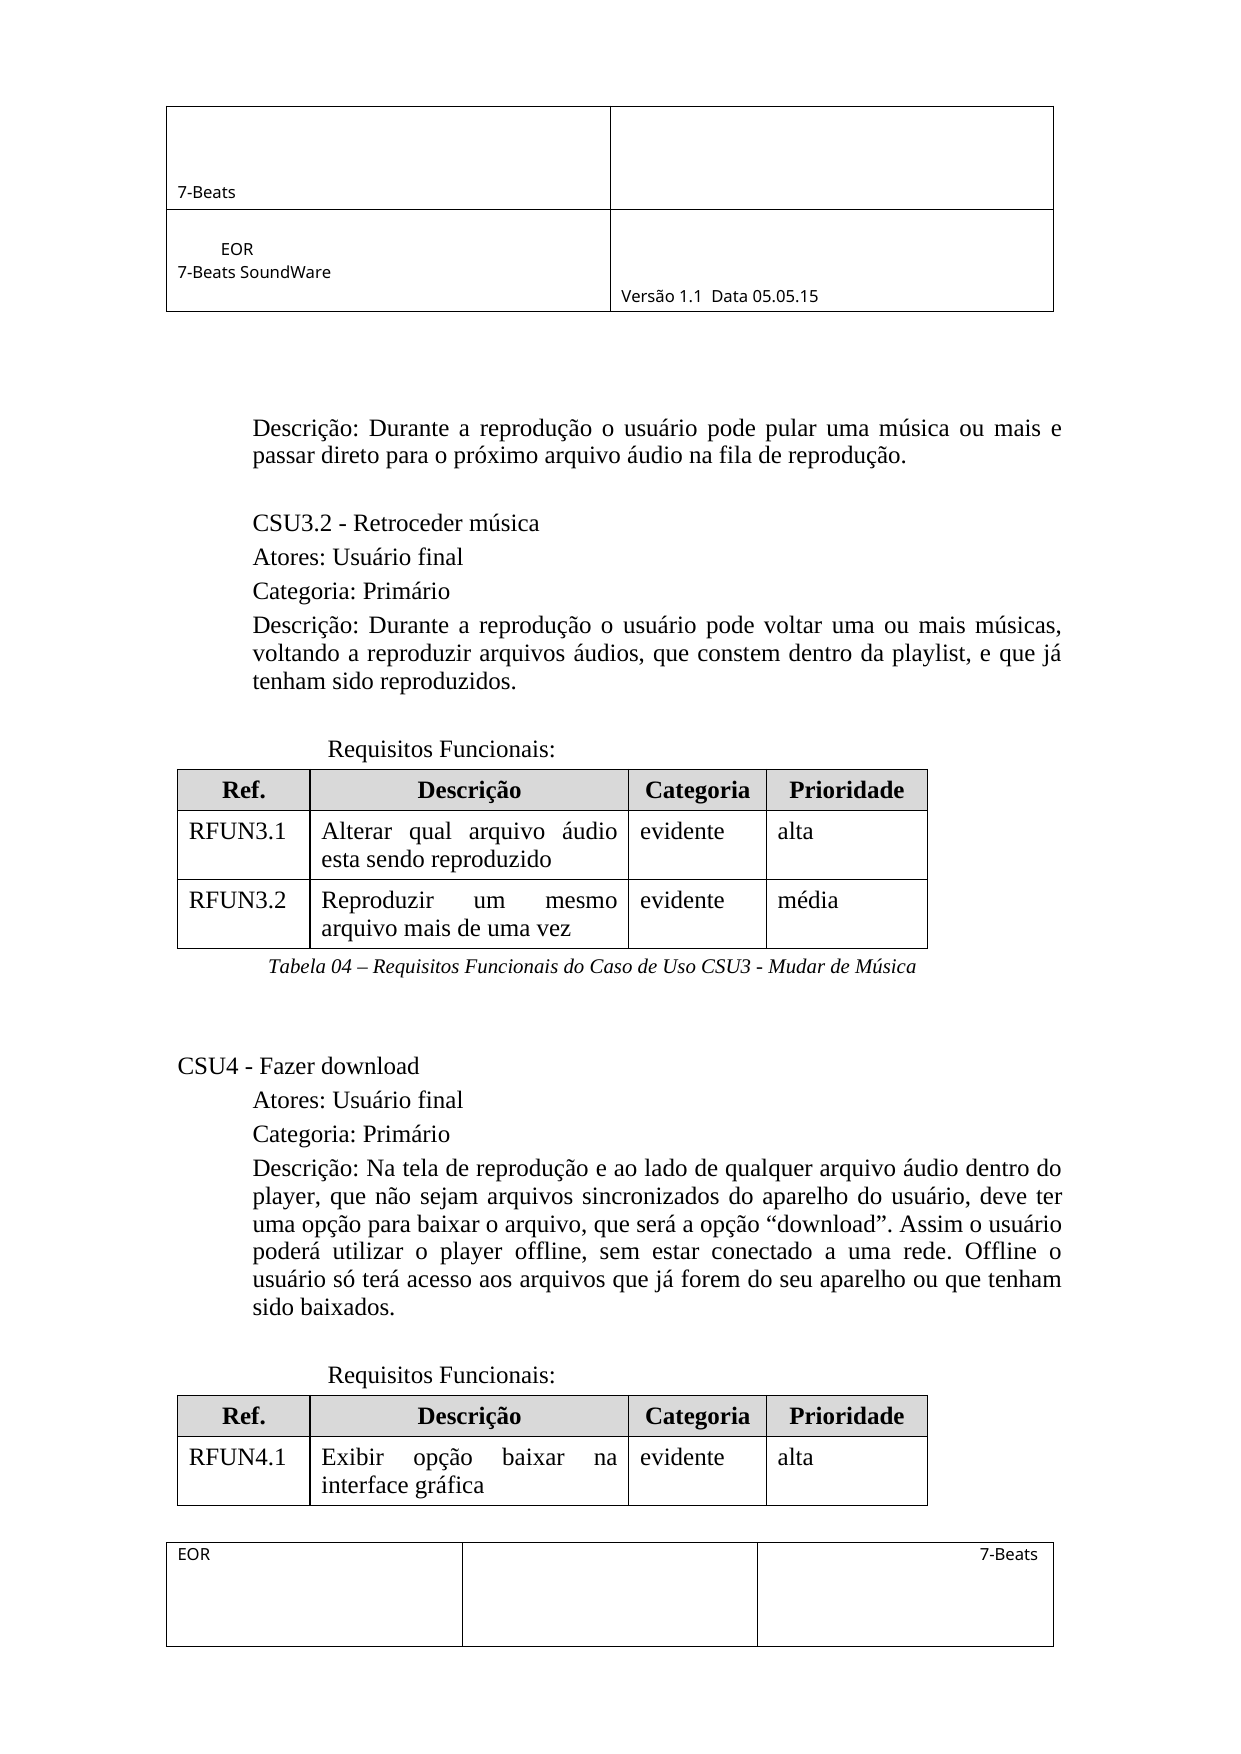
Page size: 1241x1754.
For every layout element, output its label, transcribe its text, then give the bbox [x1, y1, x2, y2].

table_cell evidente [629, 1437, 766, 1505]
table_header Prioridade [767, 1396, 927, 1436]
table_cell alta [767, 1437, 927, 1505]
table_cell média [767, 880, 927, 948]
text Descrição: Durante a reprodução o usuário pode pular uma música ou mais e passar direto para o próximo arquivo áudio na fila de reprodução. [252, 414, 1063, 469]
text Atores: Usuário final [177, 1086, 1063, 1114]
table_cell alta [767, 811, 927, 879]
text CSU3.2 - Retroceder música [177, 509, 1063, 537]
text Categoria: Primário [177, 1120, 1063, 1148]
text Requisitos Funcionais: [327, 1361, 1063, 1388]
table_cell evidente [629, 811, 766, 879]
table_header Descrição [311, 1396, 628, 1436]
text Tabela 04 – Requisitos Funcionais do Caso de Uso CSU3 - Mudar de Música [177, 955, 1063, 978]
text Requisitos Funcionais: [327, 735, 1063, 762]
table_cell Exibir opção baixar na interface gráfica [311, 1437, 628, 1505]
text CSU4 - Fazer download [177, 1052, 1063, 1080]
text Atores: Usuário final [177, 543, 1063, 571]
text Descrição: Durante a reprodução o usuário pode voltar uma ou mais músicas, voltando a reproduzir arquivos áudios, que constem dentro da playlist, e que já tenham sido reproduzidos. [252, 611, 1063, 694]
table_header Categoria [629, 1396, 766, 1436]
table_header Categoria [629, 770, 766, 810]
table_header Ref. [178, 1396, 309, 1436]
text Categoria: Primário [177, 577, 1063, 605]
table_cell RFUN3.2 [178, 880, 309, 948]
table_header Prioridade [767, 770, 927, 810]
table_header Descrição [311, 770, 628, 810]
table_cell Reproduzir um mesmo arquivo mais de uma vez [311, 880, 628, 948]
table_cell RFUN4.1 [178, 1437, 309, 1505]
table_cell evidente [629, 880, 766, 948]
table_header Ref. [178, 770, 309, 810]
table_cell Alterar qual arquivo áudio esta sendo reproduzido [311, 811, 628, 879]
text Descrição: Na tela de reprodução e ao lado de qualquer arquivo áudio dentro do player, que não sejam arquivos sincronizados do aparelho do usuário, deve ter uma opção para baixar o arquivo, que será a opção “download”. Assim o usuário poderá utilizar o player offline, sem estar conectado a uma rede. Offline o usuário só terá acesso aos arquivos que já forem do seu aparelho ou que tenham sido baixados. [252, 1154, 1063, 1321]
table_cell RFUN3.1 [178, 811, 309, 879]
